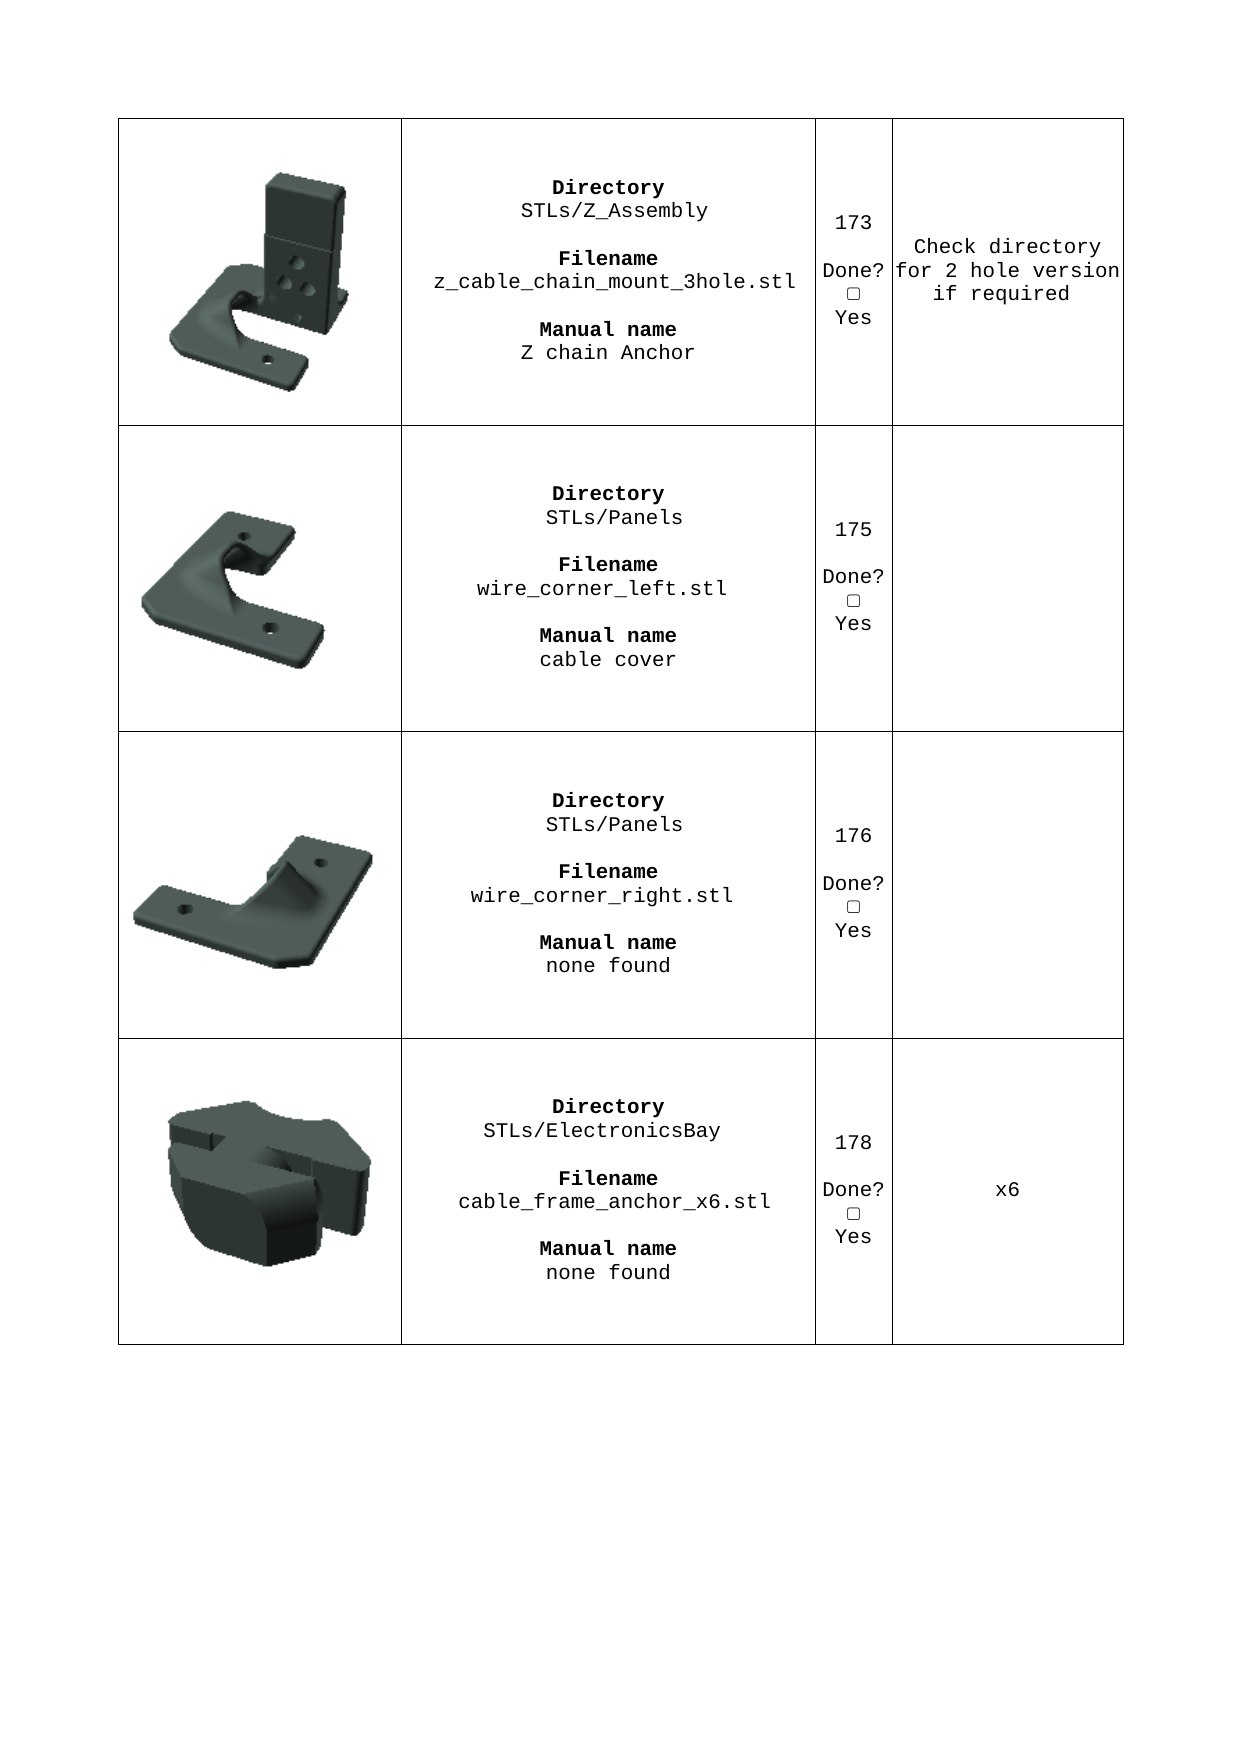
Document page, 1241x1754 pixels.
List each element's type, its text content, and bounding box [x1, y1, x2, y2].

picture [121, 1040, 398, 1318]
table_cell 176 Done? ▢ Yes [816, 732, 892, 1038]
table_cell x6 [893, 1039, 1123, 1344]
table_cell [119, 1039, 401, 1344]
picture [121, 734, 398, 1012]
table_cell Directory STLs/ElectronicsBay Filename cable_frame_anchor_x6.stl Manual name none found [402, 1039, 815, 1344]
table_cell 175 Done? ▢ Yes [816, 426, 892, 731]
table_cell [119, 119, 401, 425]
table_cell Directory STLs/Panels Filename wire_corner_left.stl Manual name cable cover [402, 426, 815, 731]
table_cell Directory STLs/Panels Filename wire_corner_right.stl Manual name none found [402, 732, 815, 1038]
table_cell [893, 732, 1123, 1038]
table_cell 173 Done? ▢ Yes [816, 119, 892, 425]
table_cell [119, 732, 401, 1038]
table_cell 178 Done? ▢ Yes [816, 1039, 892, 1344]
table_cell [893, 426, 1123, 731]
table_cell Directory STLs/Z_Assembly Filename z_cable_chain_mount_3hole.stl Manual name Z chain Anchor [402, 119, 815, 425]
picture [121, 121, 398, 399]
table_cell Check directory for 2 hole version if required [893, 119, 1123, 425]
picture [121, 427, 398, 705]
table_cell [119, 426, 401, 731]
